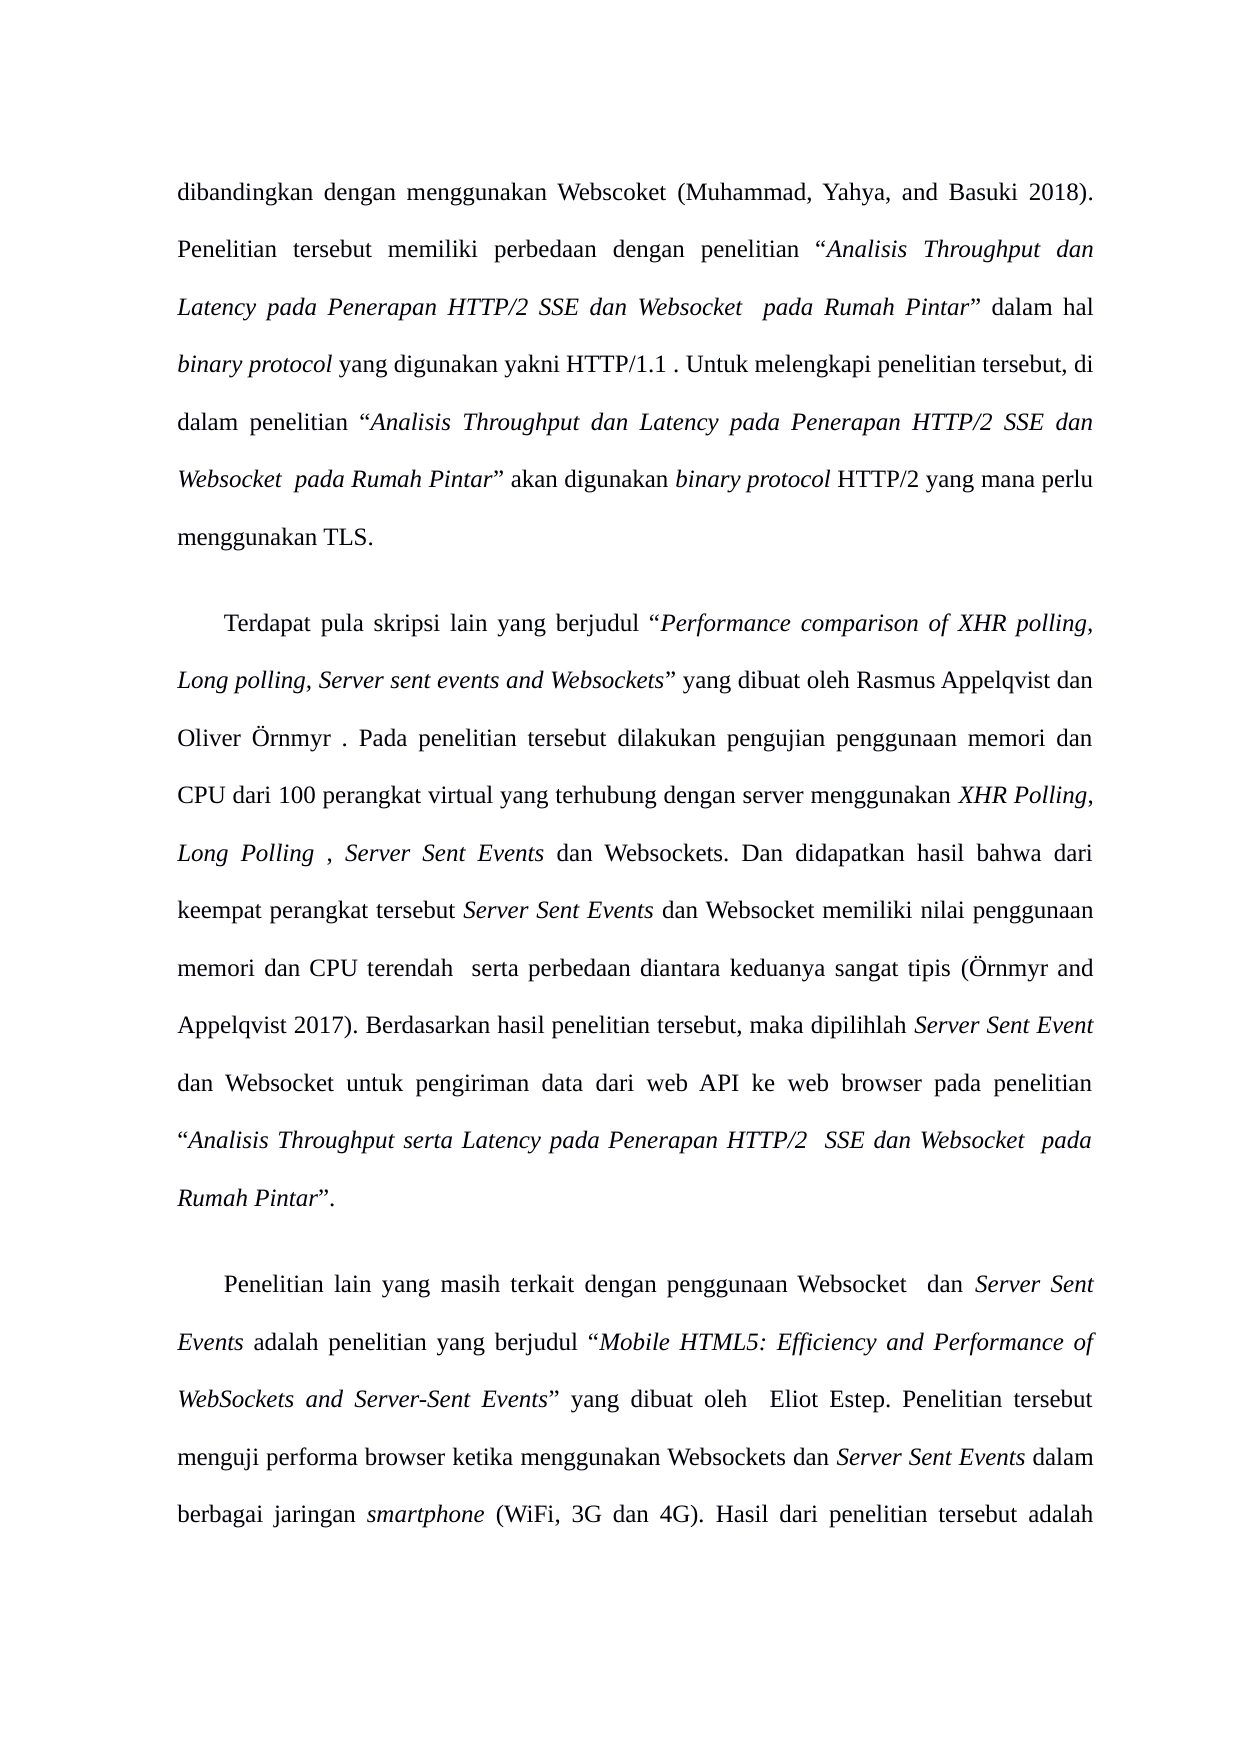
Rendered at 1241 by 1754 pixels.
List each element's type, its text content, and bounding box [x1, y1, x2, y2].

text Terdapat pula skripsi lain yang berjudul “Performance comparison of XHR polling, Long polling, Server sent events and Websockets” yang dibuat oleh Rasmus Appelqvist dan Oliver Örnmyr . Pada penelitian tersebut dilakukan pengujian penggunaan memori dan CPU dari 100 perangkat virtual yang terhubung dengan server menggunakan XHR Polling, Long Polling , Server Sent Events dan Websockets. Dan didapatkan hasil bahwa dari keempat perangkat tersebut Server Sent Events dan Websocket memiliki nilai penggunaan memori dan CPU terendah serta perbedaan diantara keduanya sangat tipis (Örnmyr and Appelqvist 2017)⁠. Berdasarkan hasil penelitian tersebut, maka dipilihlah Server Sent Event dan Websocket untuk pengiriman data dari web API ke web browser pada penelitian “Analisis Throughput serta Latency pada Penerapan HTTP/2 SSE dan Websocket pada Rumah Pintar”. [177, 608, 1093, 1212]
text Penelitian lain yang masih terkait dengan penggunaan Websocket dan Server Sent Events adalah penelitian yang berjudul “Mobile HTML5: Efficiency and Performance of WebSockets and Server-Sent Events” yang dibuat oleh Eliot Estep. Penelitian tersebut menguji performa browser ketika menggunakan Websockets dan Server Sent Events dalam berbagai jaringan smartphone (WiFi, 3G dan 4G). Hasil dari penelitian tersebut adalah [177, 1269, 1093, 1528]
text dibandingkan dengan menggunakan Webscoket (Muhammad, Yahya, and Basuki 2018)⁠. Penelitian tersebut memiliki perbedaan dengan penelitian “Analisis Throughput dan Latency pada Penerapan HTTP/2 SSE dan Websocket pada Rumah Pintar” dalam hal binary protocol yang digunakan yakni HTTP/1.1 . Untuk melengkapi penelitian tersebut, di dalam penelitian “Analisis Throughput dan Latency pada Penerapan HTTP/2 SSE dan Websocket pada Rumah Pintar” akan digunakan binary protocol HTTP/2 yang mana perlu menggunakan TLS. [177, 177, 1093, 551]
